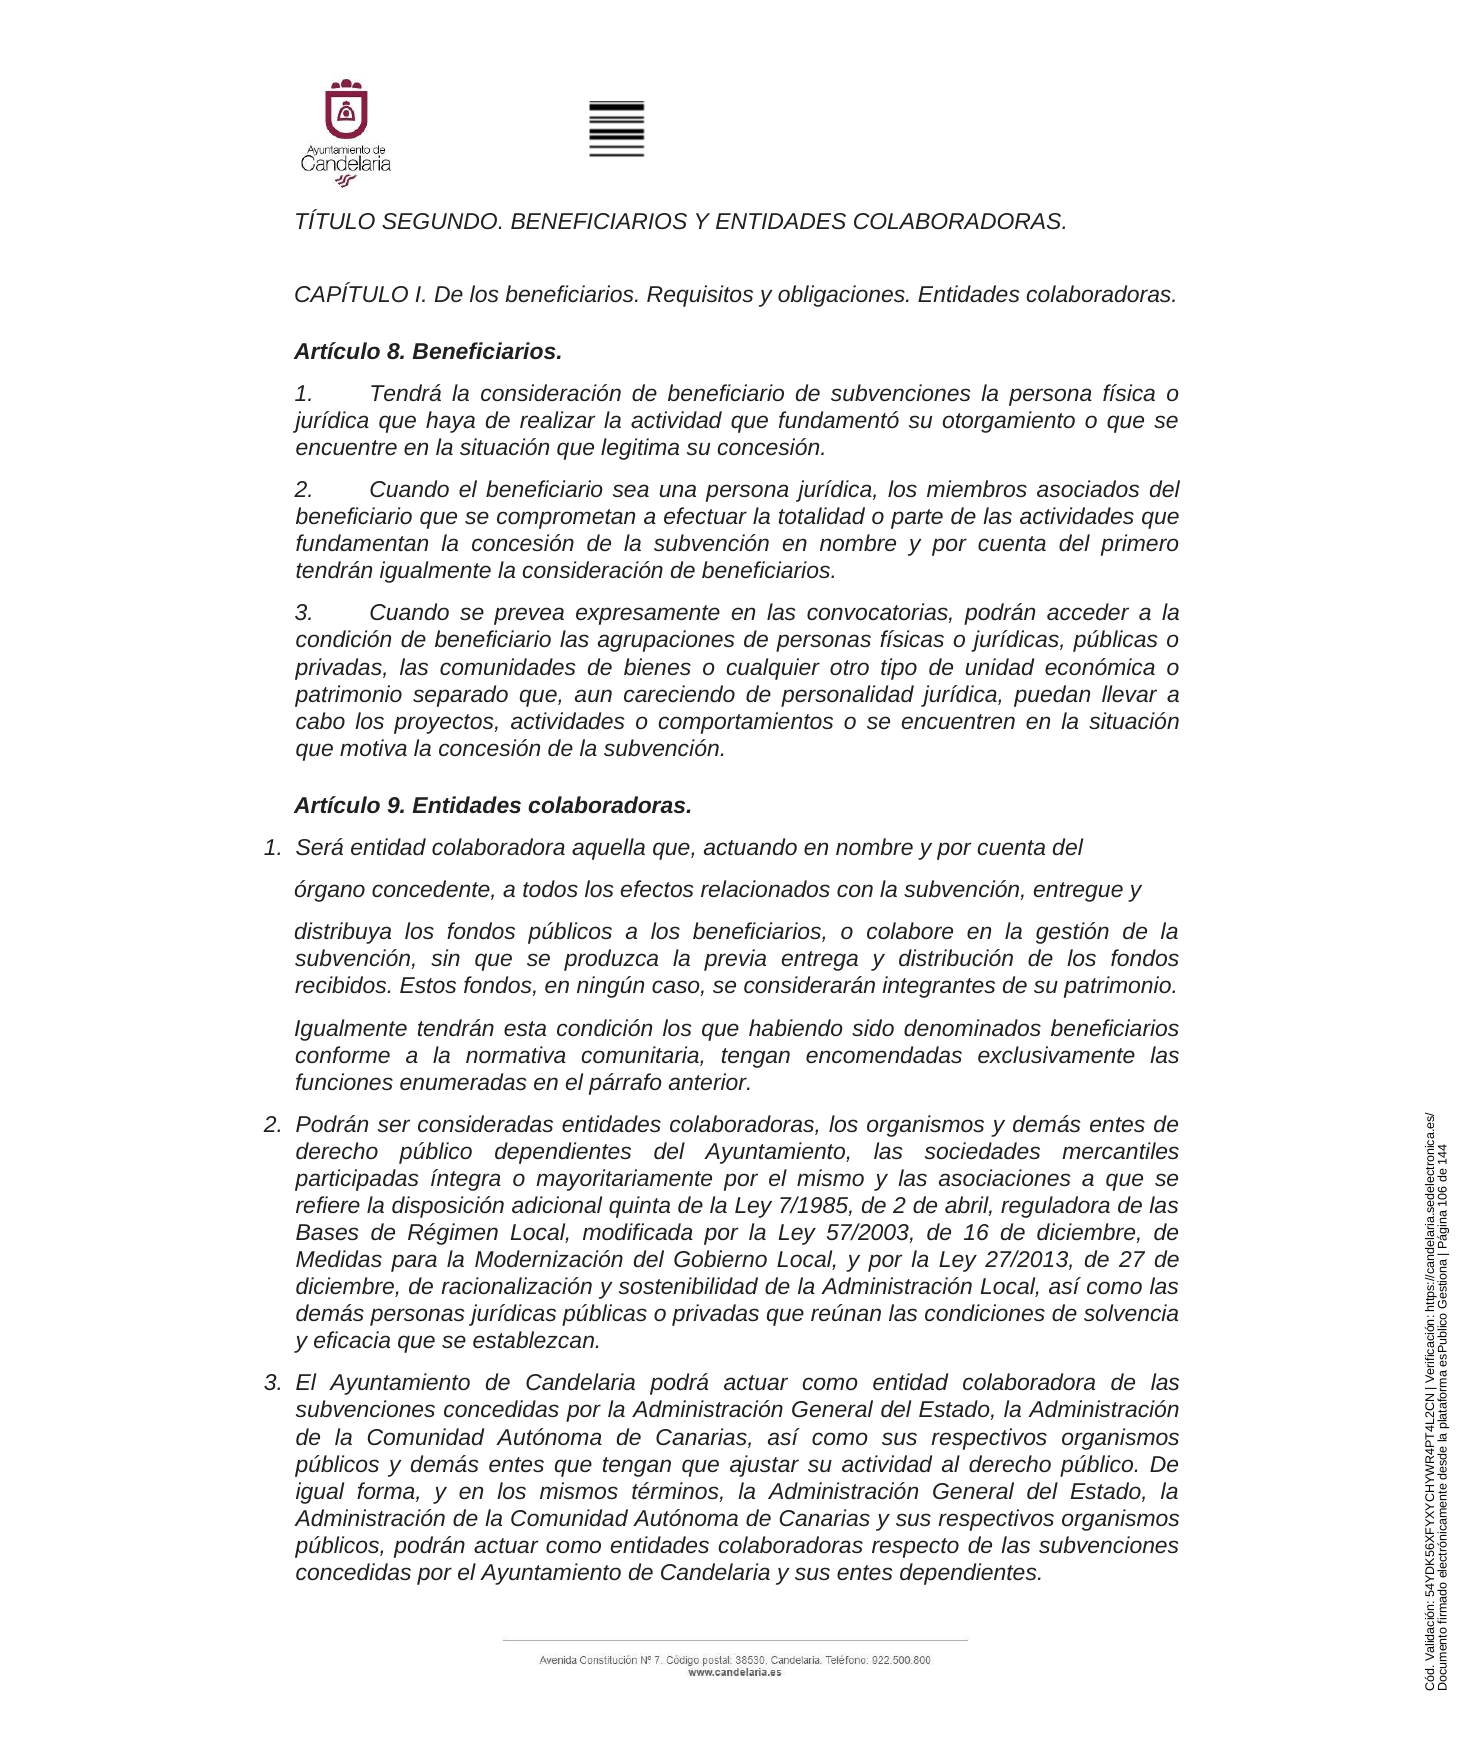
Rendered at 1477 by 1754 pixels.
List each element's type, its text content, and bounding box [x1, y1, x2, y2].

text CAPÍTULO I. De los beneficiarios. Requisitos y obligaciones. Entidades colaboradoras. [294, 281, 1182, 307]
list Cuando se prevea expresamente en las convocatorias, podrán acceder a la condición de beneficiario las agrupaciones de personas físicas o jurídicas, públicas o privadas, las comunidades de bienes o cualquier otro tipo de unidad económica o patrimonio separado que, aun careciendo de personalidad jurídica, puedan llevar a cabo los proyectos, actividades o comportamientos o se encuentren en la situación que motiva la concesión de la subvención. [294, 599, 1182, 761]
text Artículo 9. Entidades colaboradoras. [294, 792, 1183, 819]
text Artículo 8. Beneficiarios. [294, 338, 1183, 364]
text órgano concedente, a todos los efectos relacionados con la subvención, entregue y [294, 876, 1182, 903]
text TÍTULO SEGUNDO. BENEFICIARIOS Y ENTIDADES COLABORADORAS. [294, 208, 1182, 234]
list Podrán ser consideradas entidades colaboradoras, los organismos y demás entes de derecho público dependientes del Ayuntamiento, las sociedades mercantiles participadas íntegra o mayoritariamente por el mismo y las asociaciones a que se refiere la disposición adicional quinta de la Ley 7/1985, de 2 de abril, reguladora de las Bases de Régimen Local, modificada por la Ley 57/2003, de 16 de diciembre, de Medidas para la Modernización del Gobierno Local, y por la Ley 27/2013, de 27 de diciembre, de racionalización y sostenibilidad de la Administración Local, así como las demás personas jurídicas públicas o privadas que reúnan las condiciones de solvencia y eficacia que se establezcan. [264, 1111, 1182, 1354]
list Tendrá la consideración de beneficiario de subvenciones la persona física o jurídica que haya de realizar la actividad que fundamentó su otorgamiento o que se encuentre en la situación que legitima su concesión. [294, 380, 1182, 461]
list El Ayuntamiento de Candelaria podrá actuar como entidad colaboradora de las subvenciones concedidas por la Administración General del Estado, la Administración de la Comunidad Autónoma de Canarias, así como sus respectivos organismos públicos y demás entes que tengan que ajustar su actividad al derecho público. De igual forma, y en los mismos términos, la Administración General del Estado, la Administración de la Comunidad Autónoma de Canarias y sus respectivos organismos públicos, podrán actuar como entidades colaboradoras respecto de las subvenciones concedidas por el Ayuntamiento de Candelaria y sus entes dependientes. [264, 1369, 1182, 1585]
list Será entidad colaboradora aquella que, actuando en nombre y por cuenta del [264, 834, 1182, 861]
text Igualmente tendrán esta condición los que habiendo sido denominados beneficiarios conforme a la normativa comunitaria, tengan encomendadas exclusivamente las funciones enumeradas en el párrafo anterior. [294, 1014, 1182, 1095]
text distribuya los fondos públicos a los beneficiarios, o colabore en la gestión de la subvención, sin que se produzca la previa entrega y distribución de los fondos recibidos. Estos fondos, en ningún caso, se considerarán integrantes de su patrimonio. [294, 918, 1182, 999]
list Cuando el beneficiario sea una persona jurídica, los miembros asociados del beneficiario que se comprometan a efectuar la totalidad o parte de las actividades que fundamentan la concesión de la subvención en nombre y por cuenta del primero tendrán igualmente la consideración de beneficiarios. [294, 476, 1182, 584]
